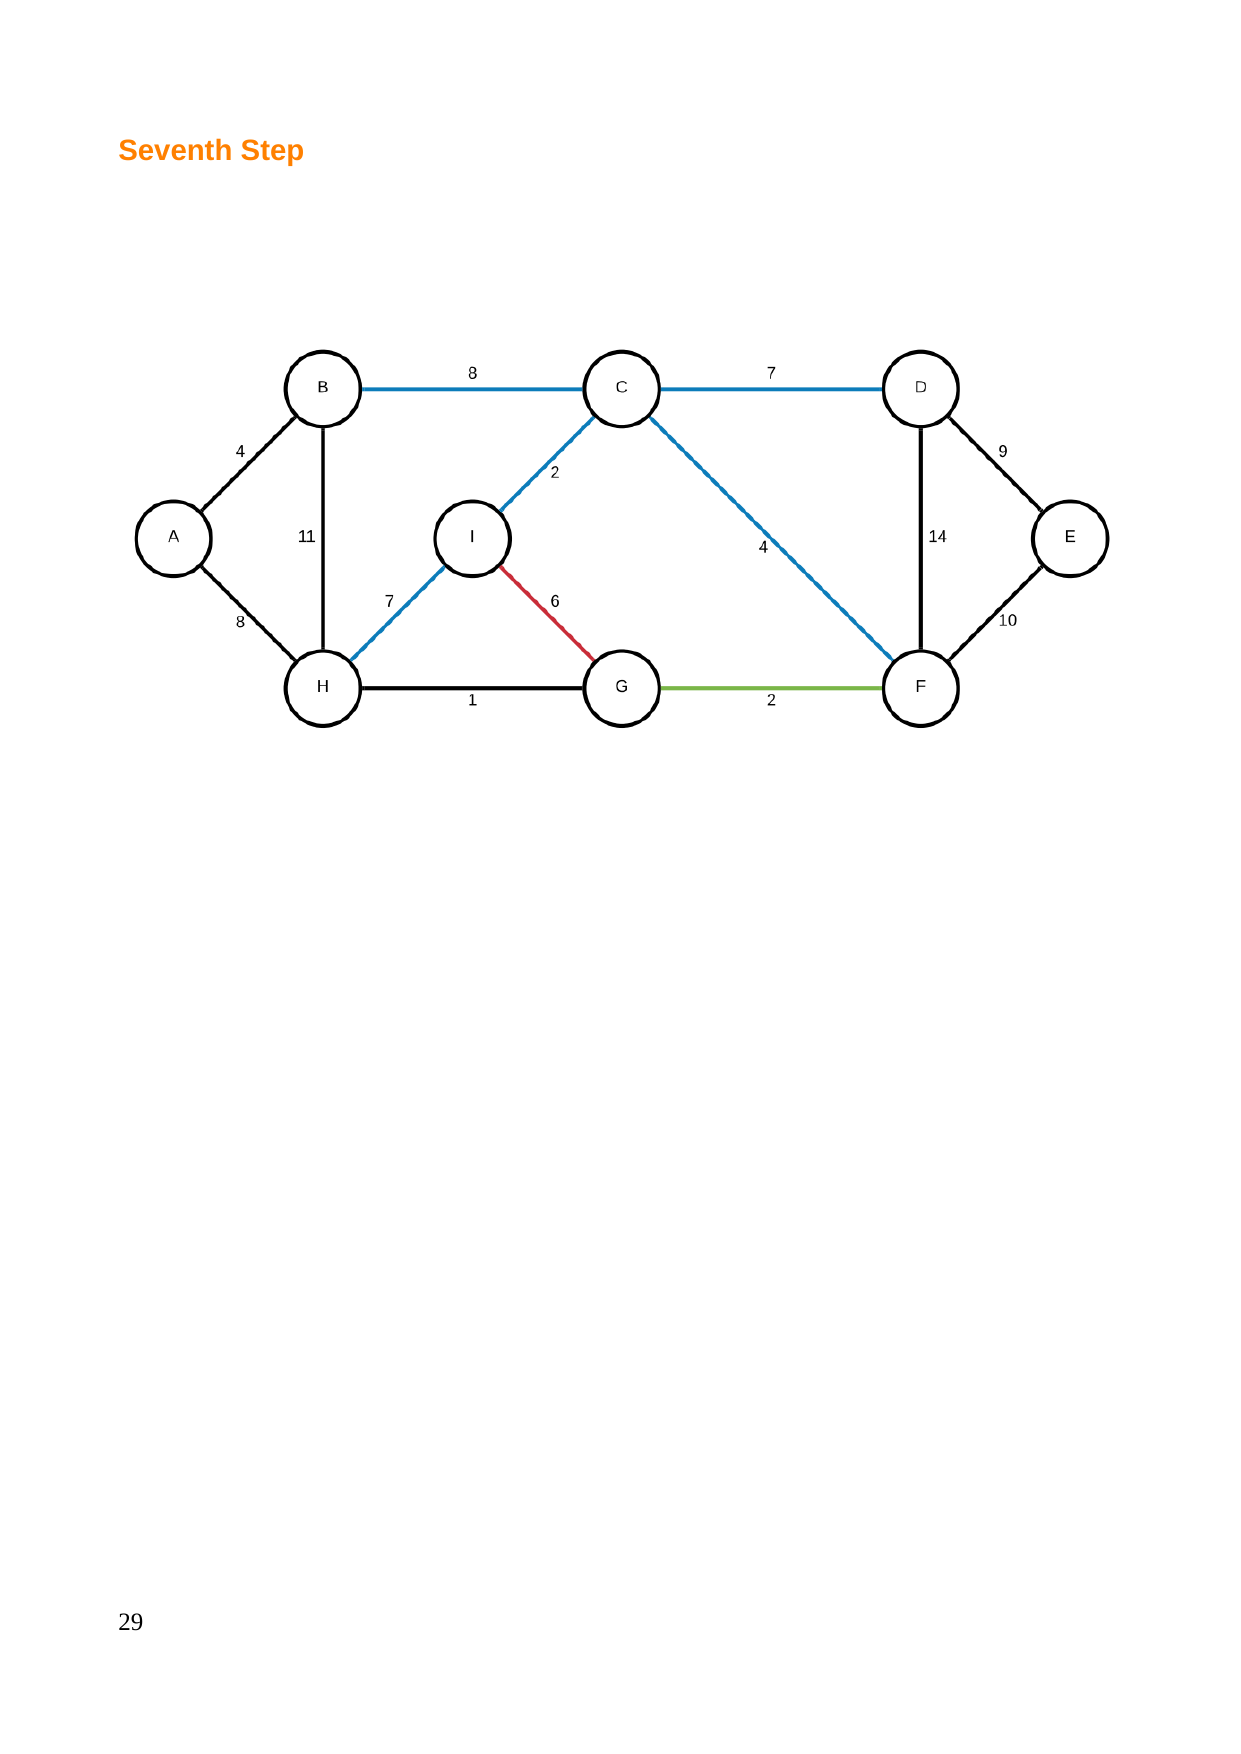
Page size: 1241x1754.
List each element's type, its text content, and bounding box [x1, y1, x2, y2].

subtitle Seventh Step [118, 133, 1122, 166]
picture [118, 183, 1123, 894]
